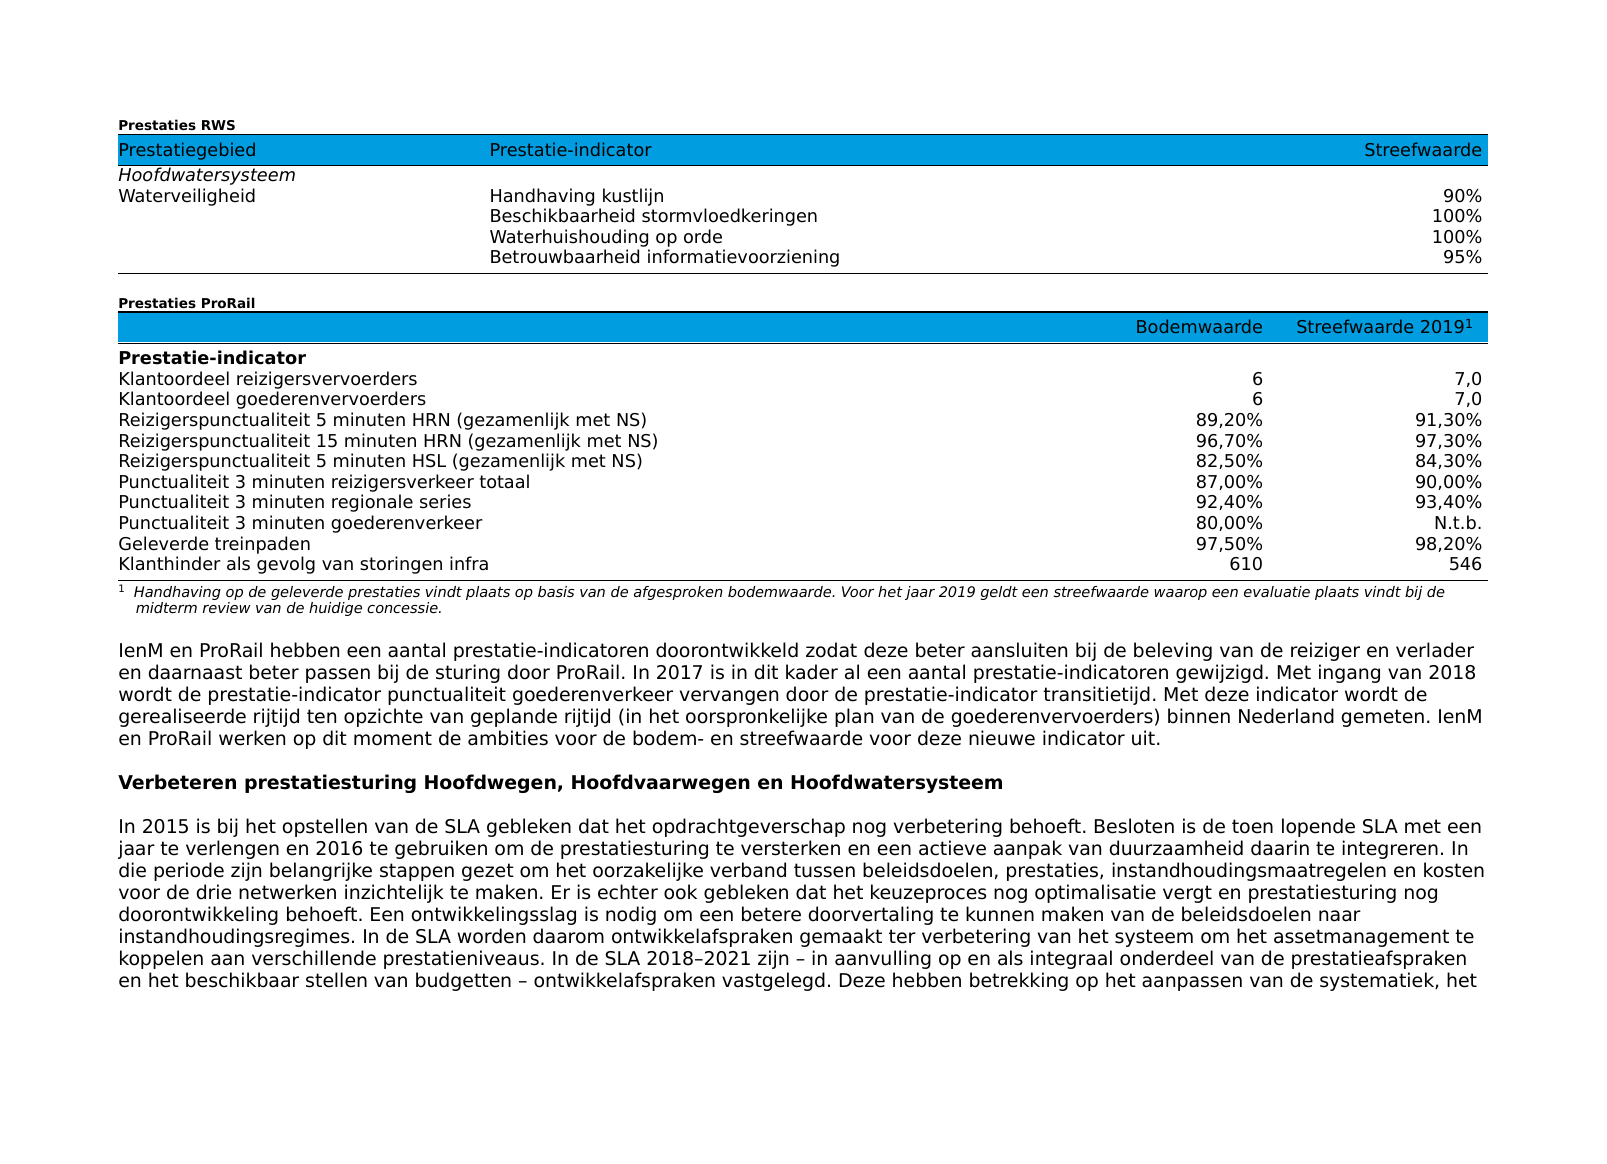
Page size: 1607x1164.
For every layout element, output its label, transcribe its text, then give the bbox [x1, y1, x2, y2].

table_cell Prestatie-indicator [484, 135, 1214, 165]
table_cell Klantoordeel reizigersvervoerders [118, 369, 1050, 389]
table_cell [1050, 344, 1269, 369]
subtitle Verbeteren prestatiesturing Hoofdwegen, Hoofdvaarwegen en Hoofdwatersysteem [118, 772, 1488, 794]
table_cell [118, 227, 483, 247]
table_cell 1 Handhaving op de geleverde prestaties vindt plaats op basis van de afgesproken bodemwaarde. Voor het jaar 2019 geldt een streefwaarde waarop een evaluatie plaats vindt bij de midterm review van de huidige concessie. [118, 581, 1488, 617]
table_cell 546 [1269, 554, 1488, 580]
table_cell 7,0 [1269, 369, 1488, 389]
table_cell 6 [1050, 389, 1269, 410]
table_cell 98,20% [1269, 534, 1488, 554]
table_cell Punctualiteit 3 minuten regionale series [118, 493, 1050, 513]
table_cell [118, 313, 1050, 342]
table_cell 91,30% [1269, 410, 1488, 431]
table_cell Handhaving kustlijn [484, 186, 1214, 206]
table_cell 97,50% [1050, 534, 1269, 554]
table_cell Reizigerspunctualiteit 5 minuten HSL (gezamenlijk met NS) [118, 451, 1050, 472]
table_cell 93,40% [1269, 493, 1488, 513]
table_cell 92,40% [1050, 493, 1269, 513]
table_cell Streefwaarde 20191 [1269, 313, 1488, 342]
text In 2015 is bij het opstellen van de SLA gebleken dat het opdrachtgeverschap nog verbetering behoeft. Besloten is de toen lopende SLA met een jaar te verlengen en 2016 te gebruiken om de prestatiesturing te versterken en een actieve aanpak van duurzaamheid daarin te integreren. In die periode zijn belangrijke stappen gezet om het oorzakelijke verband tussen beleidsdoelen, prestaties, instandhoudingsmaatregelen en kosten voor de drie netwerken inzichtelijk te maken. Er is echter ook gebleken dat het keuzeproces nog optimalisatie vergt en prestatiesturing nog doorontwikkeling behoeft. Een ontwikkelingsslag is nodig om een betere doorvertaling te kunnen maken van de beleidsdoelen naar instandhoudingsregimes. In de SLA worden daarom ontwikkelafspraken gemaakt ter verbetering van het systeem om het assetmanagement te koppelen aan verschillende prestatieniveaus. In de SLA 2018–2021 zijn – in aanvulling op en als integraal onderdeel van de prestatieafspraken en het beschikbaar stellen van budgetten – ontwikkelafspraken vastgelegd. Deze hebben betrekking op het aanpassen van de systematiek, het [118, 816, 1488, 992]
table_cell 80,00% [1050, 513, 1269, 534]
table_cell Waterhuishouding op orde [484, 227, 1214, 247]
table_cell 96,70% [1050, 431, 1269, 451]
table_cell Reizigerspunctualiteit 5 minuten HRN (gezamenlijk met NS) [118, 410, 1050, 431]
table_cell 95% [1214, 248, 1488, 273]
table_cell [118, 206, 483, 227]
table_header Prestaties RWS [118, 118, 1488, 134]
table_cell N.t.b. [1269, 513, 1488, 534]
table_cell 97,30% [1269, 431, 1488, 451]
table_cell 90,00% [1269, 472, 1488, 492]
table_cell Reizigerspunctualiteit 15 minuten HRN (gezamenlijk met NS) [118, 431, 1050, 451]
table_cell [1269, 344, 1488, 369]
table_cell Streefwaarde [1214, 135, 1488, 165]
table_cell [118, 248, 483, 273]
table_header Prestaties ProRail [118, 296, 1488, 311]
table_cell Hoofdwatersysteem [118, 166, 1488, 186]
table_cell 100% [1214, 227, 1488, 247]
table_cell Betrouwbaarheid informatievoorziening [484, 248, 1214, 273]
table_cell 7,0 [1269, 389, 1488, 410]
table_cell Beschikbaarheid stormvloedkeringen [484, 206, 1214, 227]
table_cell 6 [1050, 369, 1269, 389]
text IenM en ProRail hebben een aantal prestatie-indicatoren doorontwikkeld zodat deze beter aansluiten bij de beleving van de reiziger en verlader en daarnaast beter passen bij de sturing door ProRail. In 2017 is in dit kader al een aantal prestatie-indicatoren gewijzigd. Met ingang van 2018 wordt de prestatie-indicator punctualiteit goederenverkeer vervangen door de prestatie-indicator transitietijd. Met deze indicator wordt de gerealiseerde rijtijd ten opzichte van geplande rijtijd (in het oorspronkelijke plan van de goederenvervoerders) binnen Nederland gemeten. IenM en ProRail werken op dit moment de ambities voor de bodem- en streefwaarde voor deze nieuwe indicator uit. [118, 639, 1488, 749]
table_cell Punctualiteit 3 minuten reizigersverkeer totaal [118, 472, 1050, 492]
table_cell Geleverde treinpaden [118, 534, 1050, 554]
table_cell 89,20% [1050, 410, 1269, 431]
table_cell 82,50% [1050, 451, 1269, 472]
table_cell Klantoordeel goederenvervoerders [118, 389, 1050, 410]
table_cell Klanthinder als gevolg van storingen infra [118, 554, 1050, 580]
table_cell 90% [1214, 186, 1488, 206]
table_cell Waterveiligheid [118, 186, 483, 206]
table_cell Bodemwaarde [1050, 313, 1269, 342]
table_cell Prestatiegebied [118, 135, 483, 165]
table_cell 87,00% [1050, 472, 1269, 492]
table_cell 100% [1214, 206, 1488, 227]
table_cell 84,30% [1269, 451, 1488, 472]
table_cell Prestatie-indicator [118, 344, 1050, 369]
table_cell 610 [1050, 554, 1269, 580]
table_cell Punctualiteit 3 minuten goederenverkeer [118, 513, 1050, 534]
